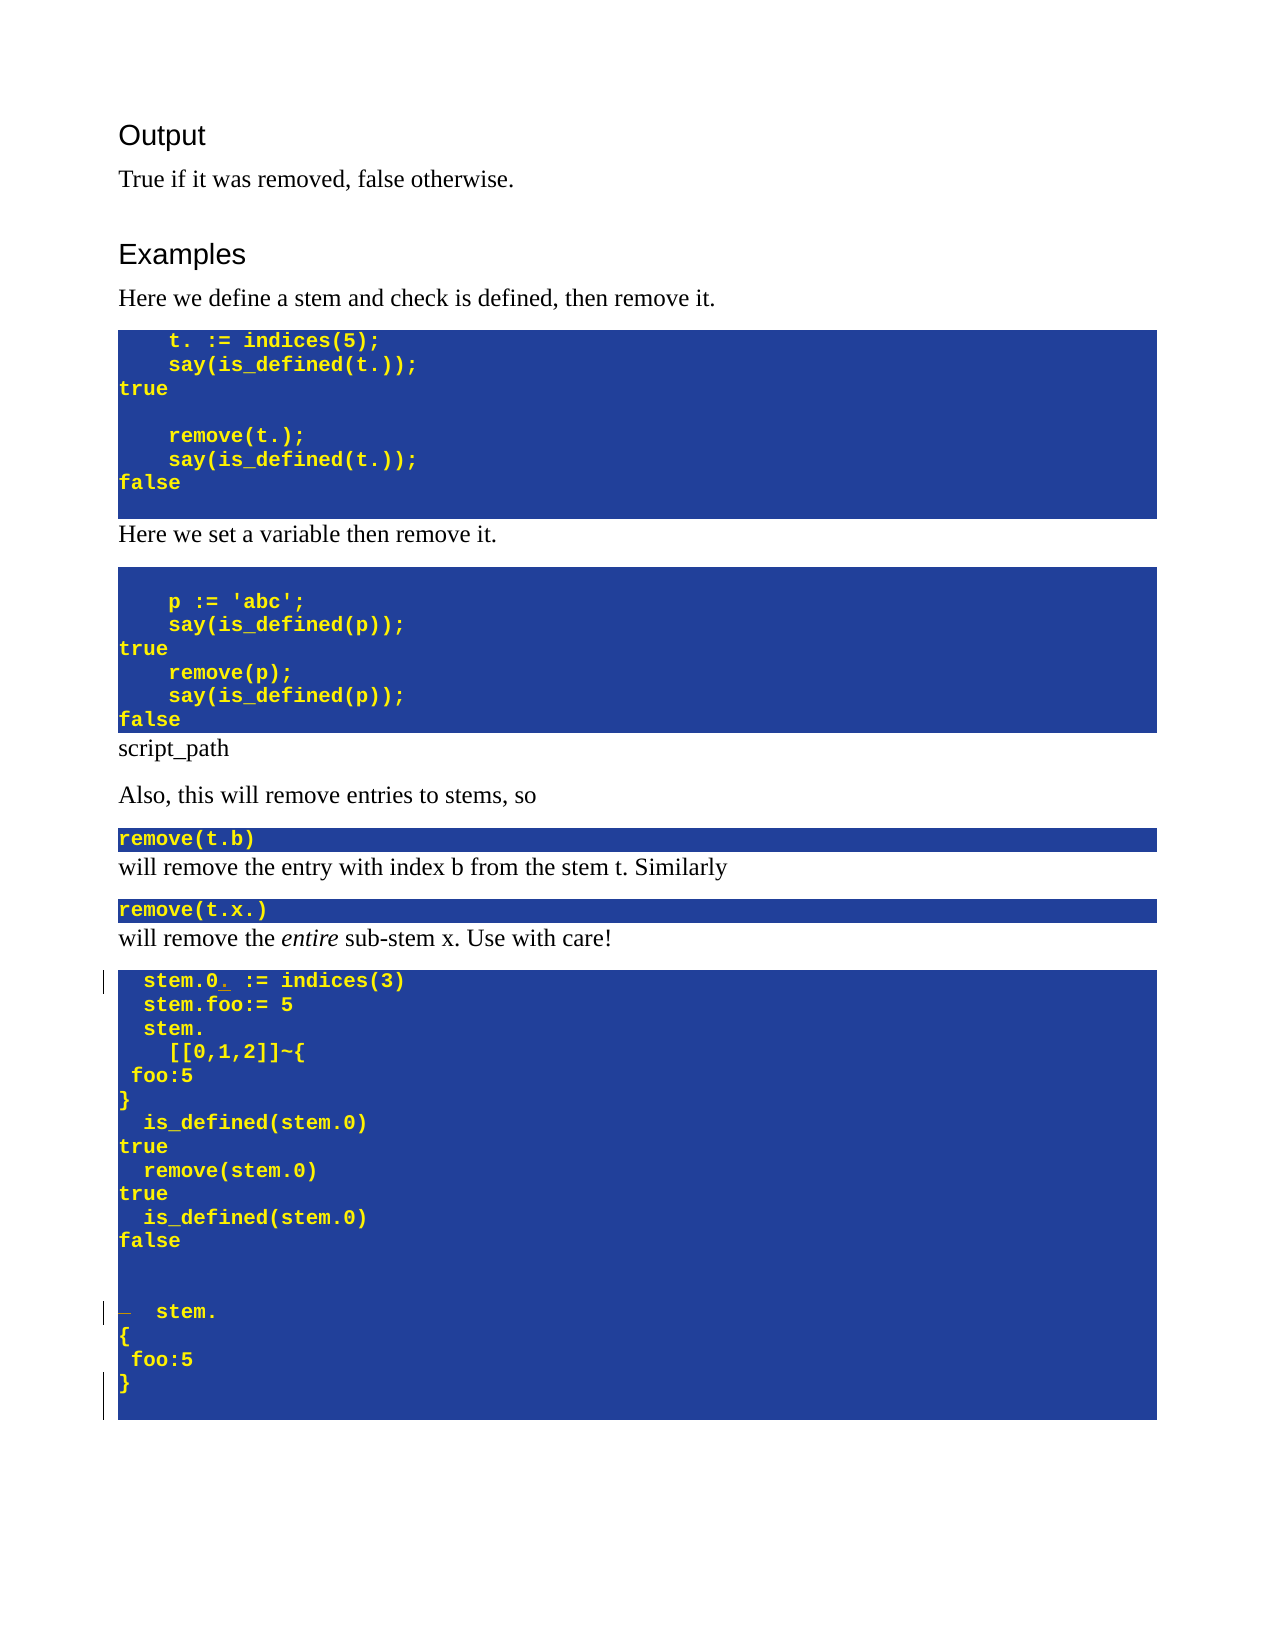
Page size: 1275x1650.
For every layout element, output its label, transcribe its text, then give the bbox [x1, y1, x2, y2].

text Also, this will remove entries to stems, so [118, 780, 1157, 809]
text stem.foo:= 5 [118, 994, 1157, 1018]
text say(is_defined(p)); [118, 685, 1157, 709]
text say(is_defined(t.)); [118, 354, 1157, 378]
text false [118, 472, 1157, 496]
text is_defined(stem.0) [118, 1207, 1157, 1231]
text true [118, 638, 1157, 662]
text say(is_defined(t.)); [118, 449, 1157, 472]
text script_path [118, 733, 1157, 761]
text t. := indices(5); [118, 330, 1157, 354]
text will remove the entry with index b from the stem t. Similarly [118, 852, 1157, 880]
text [[0,1,2]]~{ [118, 1041, 1157, 1065]
subtitle Output [118, 118, 1157, 152]
text { [118, 1325, 1157, 1349]
text stem.0. := indices(3) [118, 970, 1157, 994]
text will remove the entire sub-stem x. Use with care! [118, 923, 1157, 952]
text Here we define a stem and check is defined, then remove it. [118, 283, 1157, 312]
text true [118, 1136, 1157, 1159]
text remove(t.x.) [118, 899, 1157, 923]
text remove(stem.0) [118, 1159, 1157, 1183]
text remove(p); [118, 662, 1157, 685]
text is_defined(stem.0) [118, 1112, 1157, 1136]
text true [118, 378, 1157, 401]
text false [118, 709, 1157, 733]
text false [118, 1231, 1157, 1254]
text p := 'abc'; [118, 591, 1157, 614]
text remove(t.); [118, 425, 1157, 449]
text } [118, 1372, 1157, 1396]
text True if it was removed, false otherwise. [118, 164, 1157, 193]
text foo:5 [118, 1065, 1157, 1089]
text foo:5 [118, 1349, 1157, 1372]
text Here we set a variable then remove it. [118, 519, 1157, 548]
text } [118, 1089, 1157, 1112]
text say(is_defined(p)); [118, 614, 1157, 638]
text stem. [118, 1301, 1157, 1325]
text stem. [118, 1018, 1157, 1041]
text remove(t.b) [118, 828, 1157, 852]
subtitle Examples [118, 237, 1157, 270]
text true [118, 1183, 1157, 1207]
